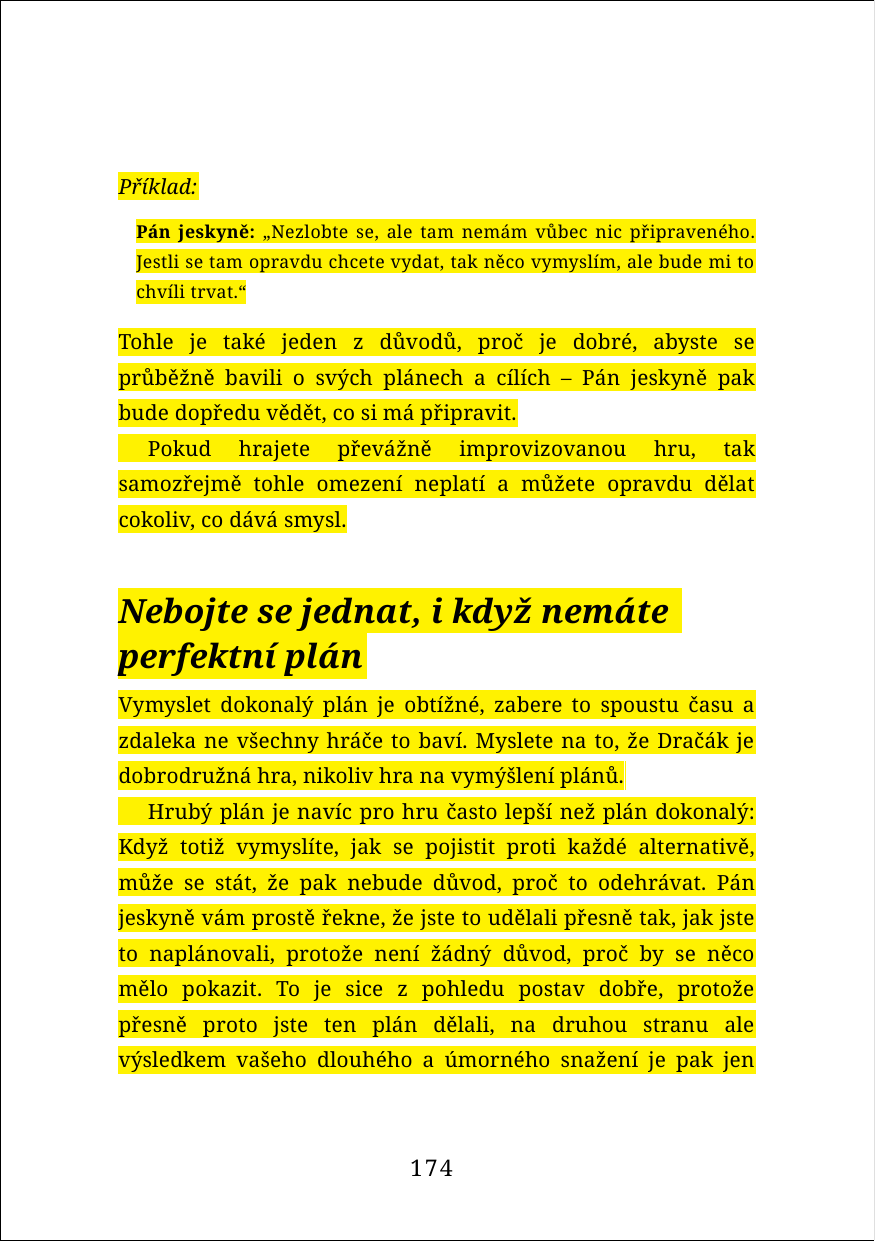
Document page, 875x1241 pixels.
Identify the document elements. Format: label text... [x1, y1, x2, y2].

text Příklad: [118, 172, 756, 200]
subtitle Nebojte se jednat, i když nemáte perfektní plán [118, 588, 756, 679]
text Pán jeskyně: „Nezlobte se, ale tam nemám vůbec nic připraveného. Jestli se tam opravdu chcete vydat, tak něco vymyslím, ale bude mi to chvíli trvat.“ [136, 219, 756, 304]
text Vymyslet dokonalý plán je obtížné, zabere to spoustu času a zdaleka ne všechny hráče to baví. Myslete na to, že Dračák je dobrodružná hra, nikoliv hra na vymýšlení plánů. Hrubý plán je navíc pro hru často lepší než plán dokonalý: Když totiž vymyslíte, jak se pojistit proti každé alternativě, může se stát, že pak nebude důvod, proč to odehrávat. Pán jeskyně vám prostě řekne, že jste to udělali přesně tak, jak jste to naplánovali, protože není žádný důvod, proč by se něco mělo pokazit. To je sice z pohledu postav dobře, protože přesně proto jste ten plán dělali, na druhou stranu ale výsledkem vašeho dlouhého a úmorného snažení je pak jen [118, 690, 756, 1074]
text Tohle je také jeden z důvodů, proč je dobré, abyste se průběžně bavili o svých plánech a cílích – Pán jeskyně pak bude dopředu vědět, co si má připravit. Pokud hrajete převážně improvizovanou hru, tak samozřejmě tohle omezení neplatí a můžete opravdu dělat cokoliv, co dává smysl. [118, 327, 756, 533]
